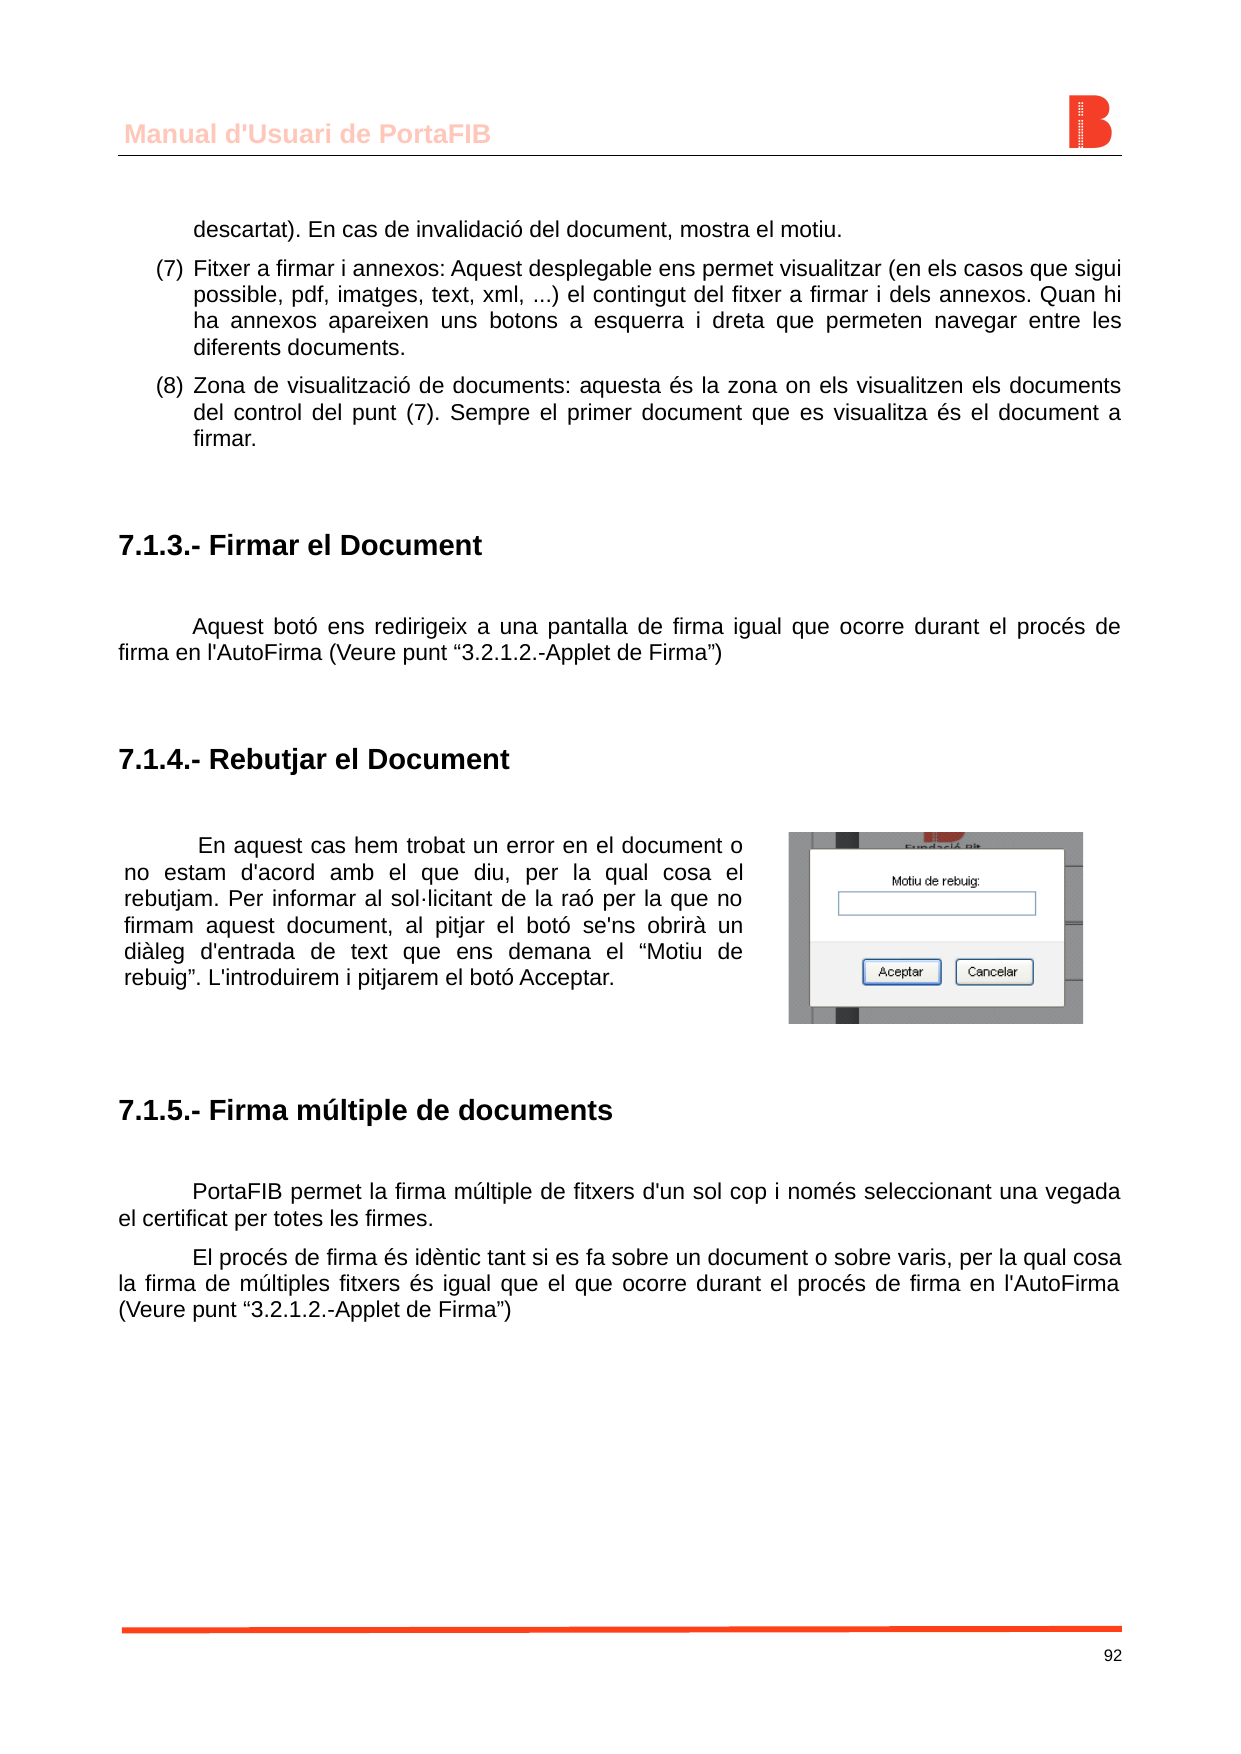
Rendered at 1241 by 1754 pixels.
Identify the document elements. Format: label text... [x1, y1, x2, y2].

table_header En aquest cas hem trobat un error en el document o no estam d'acord amb el que diu, per la qual cosa el rebutjam. Per informar al sol·licitant de la raó per la que no firmam aquest document, al pitjar el botó se'ns obrirà un diàleg d'entrada de text que ens demana el “Motiu de rebuig”. L'introduirem i pitjarem el botó Acceptar. [118, 827, 749, 1029]
picture [788, 832, 1084, 1024]
list descartat). En cas de invalidació del document, mostra el motiu. [156, 216, 1122, 242]
text PortaFIB permet la firma múltiple de fitxers d'un sol cop i només seleccionant una vegada el certificat per totes les firmes. [118, 1178, 1122, 1231]
table_header [750, 827, 1122, 1029]
subtitle Firma múltiple de documents [118, 1093, 1122, 1127]
list Fitxer a firmar i annexos: Aquest desplegable ens permet visualitzar (en els casos que sigui possible, pdf, imatges, text, xml, ...) el contingut del fitxer a firmar i dels annexos. Quan hi ha annexos apareixen uns botons a esquerra i dreta que permeten navegar entre les diferents documents. [156, 254, 1122, 360]
text Aquest botó ens redirigeix a una pantalla de firma igual que ocorre durant el procés de firma en l'AutoFirma (Veure punt “3.2.1.2.-Applet de Firma”) [118, 613, 1122, 666]
text El procés de firma és idèntic tant si es fa sobre un document o sobre varis, per la qual cosa la firma de múltiples fitxers és igual que el que ocorre durant el procés de firma en l'AutoFirma (Veure punt “3.2.1.2.-Applet de Firma”) [118, 1243, 1122, 1323]
list Zona de visualització de documents: aquesta és la zona on els visualitzen els documents del control del punt (7). Sempre el primer document que es visualitza és el document a firmar. [156, 372, 1122, 452]
subtitle Firmar el Document [118, 528, 1122, 561]
picture [1063, 94, 1117, 150]
subtitle Rebutjar el Document [118, 742, 1122, 775]
